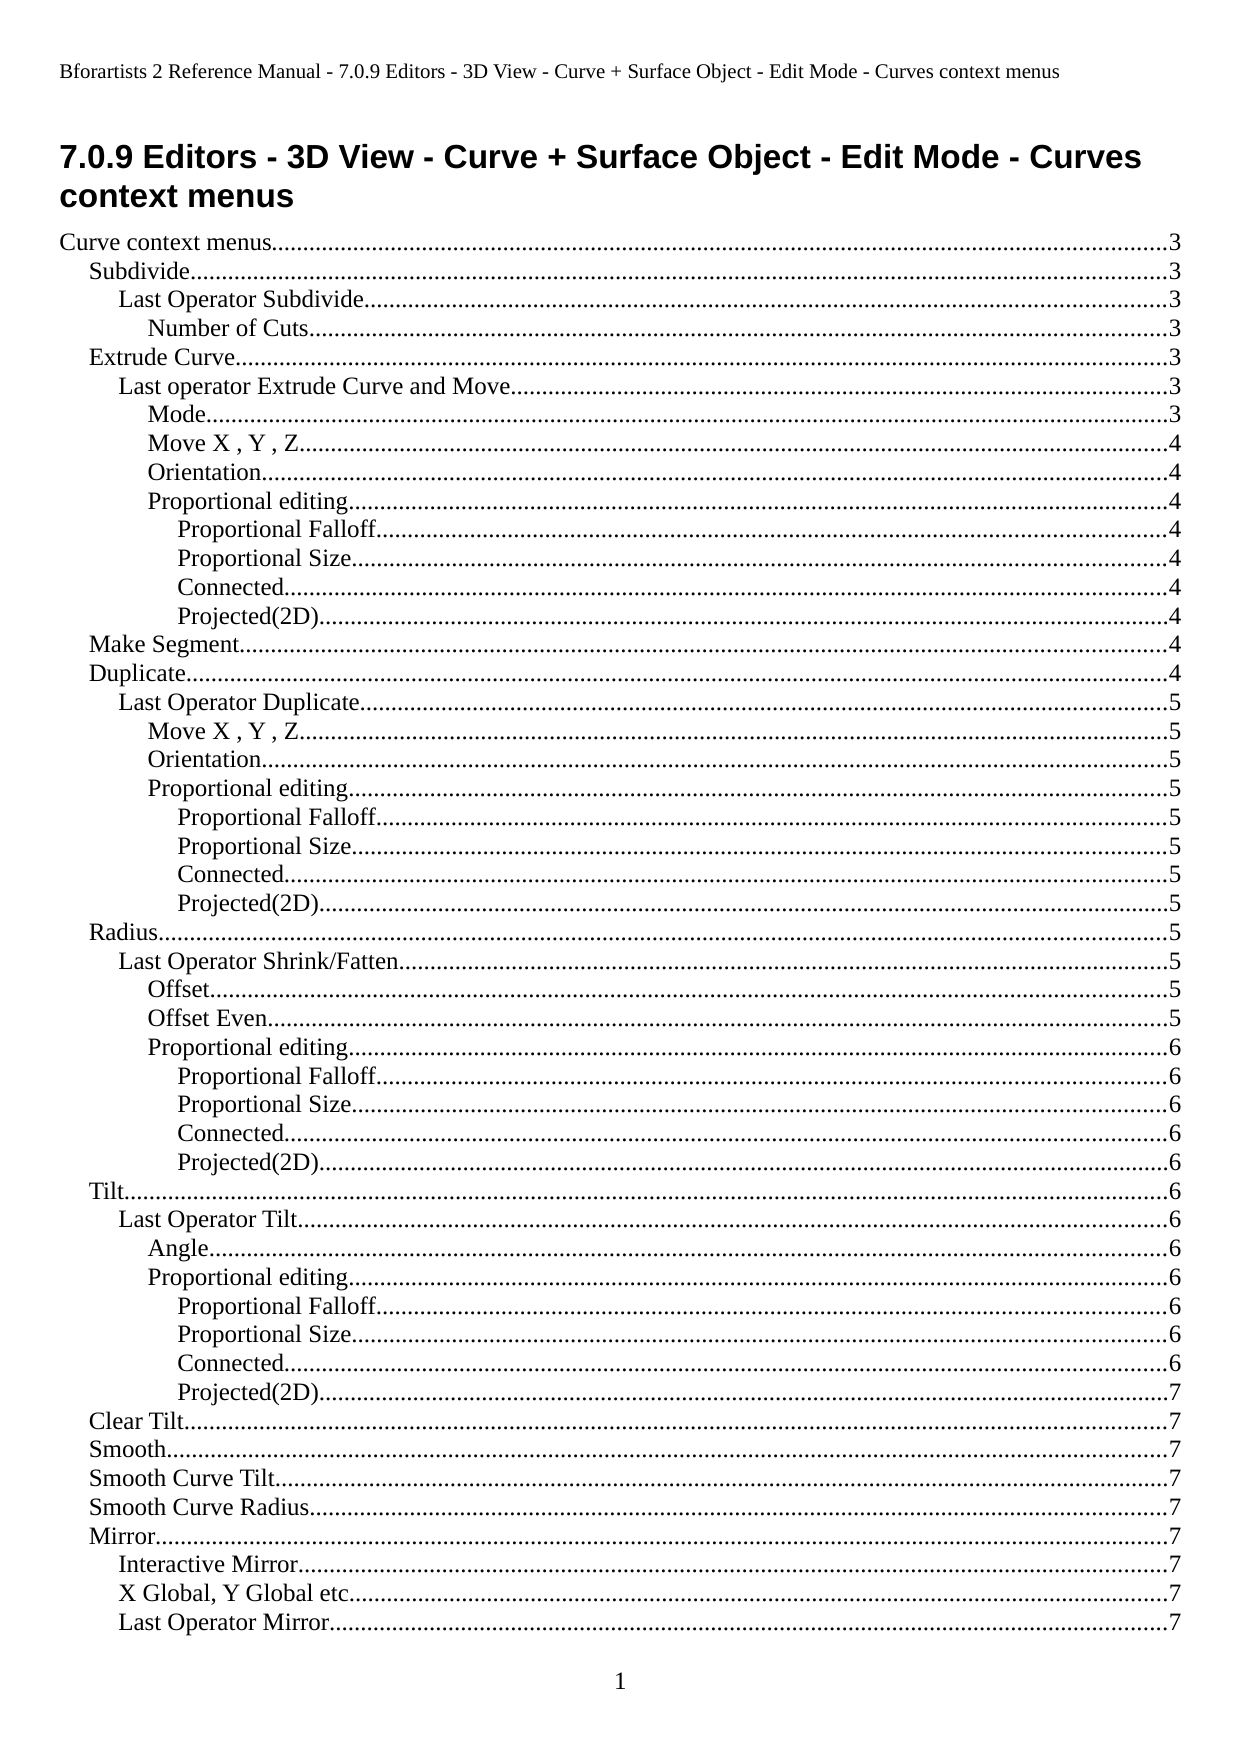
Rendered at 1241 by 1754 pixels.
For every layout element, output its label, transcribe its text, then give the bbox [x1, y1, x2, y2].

text Proportional Size 6 [177, 1319, 1181, 1348]
text Subdivide 3 [88, 256, 1181, 284]
text Mode 3 [147, 399, 1181, 428]
text Mirror 7 [88, 1521, 1181, 1549]
text Move X , Y , Z 5 [147, 716, 1181, 744]
text X Global, Y Global etc. 7 [118, 1578, 1181, 1607]
text Last Operator Subdivide 3 [118, 284, 1181, 313]
text Angle 6 [147, 1233, 1181, 1262]
text Proportional Size 4 [177, 543, 1181, 572]
text Proportional Falloff 6 [177, 1291, 1181, 1319]
text Connected 4 [177, 572, 1181, 601]
text Last Operator Duplicate 5 [118, 687, 1181, 716]
text Orientation 5 [147, 744, 1181, 773]
text Proportional editing 5 [147, 773, 1181, 802]
text Smooth 7 [88, 1434, 1181, 1463]
text Connected 5 [177, 859, 1181, 888]
text Last Operator Mirror 7 [118, 1607, 1181, 1636]
text Clear Tilt 7 [88, 1406, 1181, 1434]
text Projected(2D) 4 [177, 601, 1181, 629]
text Projected(2D) 7 [177, 1377, 1181, 1406]
text Smooth Curve Radius 7 [88, 1492, 1181, 1521]
text Number of Cuts 3 [147, 313, 1181, 342]
text Tilt 6 [88, 1176, 1181, 1204]
text Interactive Mirror 7 [118, 1549, 1181, 1578]
text Proportional Falloff 5 [177, 802, 1181, 831]
text Last Operator Shrink/Fatten 5 [118, 946, 1181, 974]
text Offset 5 [147, 974, 1181, 1003]
text Smooth Curve Tilt 7 [88, 1463, 1181, 1492]
text Curve context menus 3 [59, 227, 1181, 256]
text Proportional editing 4 [147, 486, 1181, 514]
text Orientation 4 [147, 457, 1181, 486]
text Connected 6 [177, 1348, 1181, 1377]
text Duplicate 4 [88, 658, 1181, 687]
text Proportional Size 6 [177, 1089, 1181, 1118]
text Projected(2D) 6 [177, 1147, 1181, 1176]
text Projected(2D) 5 [177, 888, 1181, 917]
text Move X , Y , Z 4 [147, 428, 1181, 457]
text Proportional Falloff 4 [177, 514, 1181, 543]
text Connected 6 [177, 1118, 1181, 1147]
text Proportional Size 5 [177, 831, 1181, 859]
text Extrude Curve 3 [88, 342, 1181, 371]
text Proportional editing 6 [147, 1262, 1181, 1291]
subtitle 7.0.9 Editors - 3D View - Curve + Surface Object - Edit Mode - Curves context menus [59, 138, 1181, 214]
text Offset Even 5 [147, 1003, 1181, 1032]
text Last operator Extrude Curve and Move 3 [118, 371, 1181, 399]
text Radius 5 [88, 917, 1181, 946]
text Proportional editing 6 [147, 1032, 1181, 1061]
text Last Operator Tilt 6 [118, 1204, 1181, 1233]
text Make Segment 4 [88, 629, 1181, 658]
text Proportional Falloff 6 [177, 1061, 1181, 1089]
